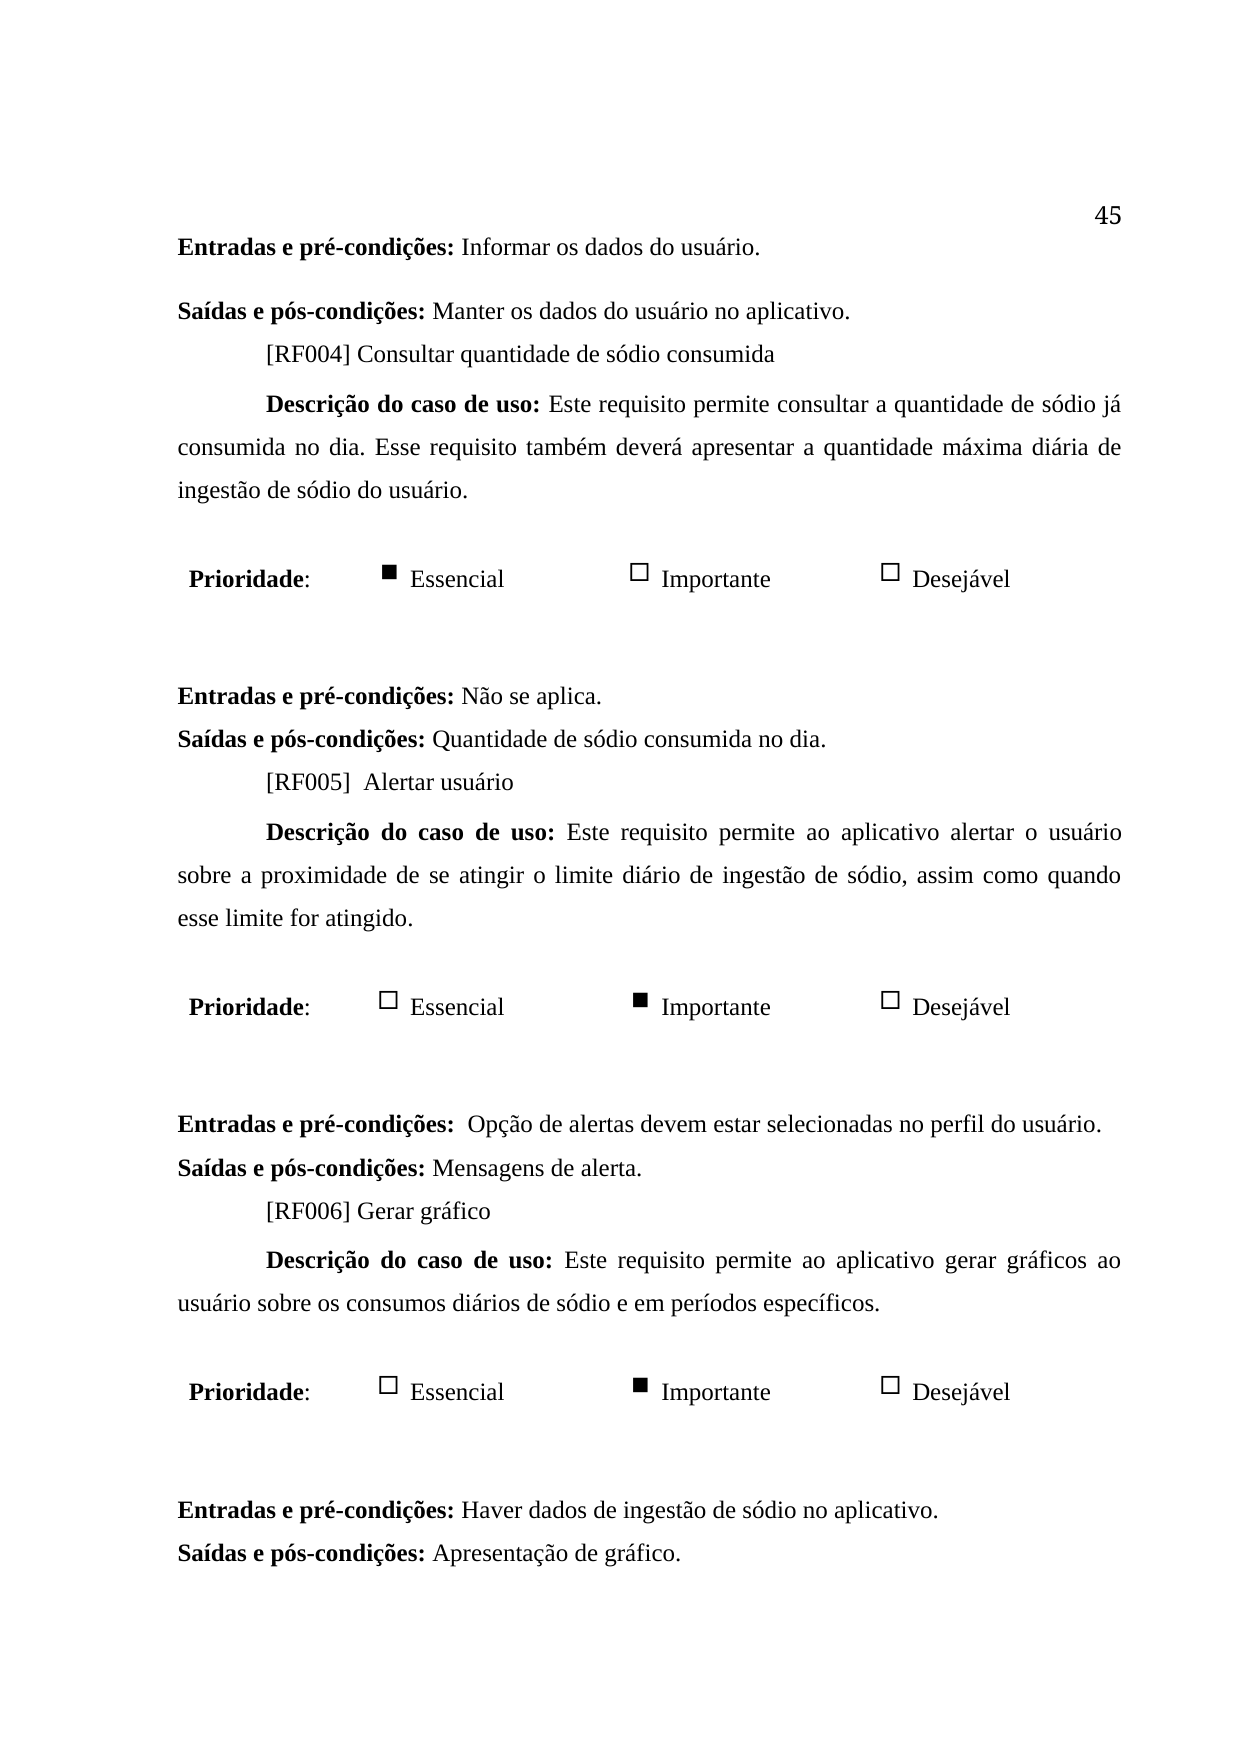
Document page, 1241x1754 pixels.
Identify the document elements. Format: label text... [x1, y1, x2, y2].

text Entradas e pré-condições: Não se aplica. [177, 681, 1122, 710]
table_header Prioridade: [177, 967, 366, 1046]
text Entradas e pré-condições: Opção de alertas devem estar selecionadas no perfil do usuário. [177, 1109, 1122, 1138]
table_header  [366, 539, 410, 618]
text Saídas e pós-condições: Quantidade de sódio consumida no dia. [177, 724, 1122, 753]
text Saídas e pós-condições: Apresentação de gráfico. [177, 1538, 1122, 1567]
table_header Essencial [410, 967, 617, 1046]
text [RF004] Consultar quantidade de sódio consumida [177, 339, 1122, 368]
text [RF006] Gerar gráfico [177, 1196, 1122, 1224]
text Entradas e pré-condições: Informar os dados do usuário. [177, 232, 1122, 261]
table_header  [617, 539, 661, 618]
table_header  [366, 1353, 410, 1431]
table_header Desejável [912, 967, 1056, 1046]
table_header  [617, 1353, 661, 1431]
table_header Prioridade: [177, 1353, 366, 1431]
table_header  [617, 967, 661, 1046]
table_header Desejável [912, 1353, 1056, 1431]
table_header Prioridade: [177, 539, 366, 618]
table_header Importante [661, 967, 868, 1046]
text [RF005] Alertar usuário [177, 767, 1122, 796]
table_header Desejável [912, 539, 1056, 618]
text Entradas e pré-condições: Haver dados de ingestão de sódio no aplicativo. [177, 1495, 1122, 1523]
table_header Importante [661, 539, 868, 618]
table_header  [868, 1353, 912, 1431]
text Saídas e pós-condições: Manter os dados do usuário no aplicativo. [177, 296, 1122, 325]
table_header  [868, 539, 912, 618]
text Descrição do caso de uso: Este requisito permite consultar a quantidade de sódio já consumida no dia. Esse requisito também deverá apresentar a quantidade máxima diária de ingestão de sódio do usuário. [177, 389, 1122, 504]
text Saídas e pós-condições: Mensagens de alerta. [177, 1153, 1122, 1181]
table_header Essencial [410, 539, 617, 618]
text Descrição do caso de uso: Este requisito permite ao aplicativo alertar o usuário sobre a proximidade de se atingir o limite diário de ingestão de sódio, assim como quando esse limite for atingido. [177, 817, 1122, 932]
table_header Importante [661, 1353, 868, 1431]
table_header  [868, 967, 912, 1046]
text Descrição do caso de uso: Este requisito permite ao aplicativo gerar gráficos ao usuário sobre os consumos diários de sódio e em períodos específicos. [177, 1245, 1122, 1317]
table_header Essencial [410, 1353, 617, 1431]
table_header  [366, 967, 410, 1046]
